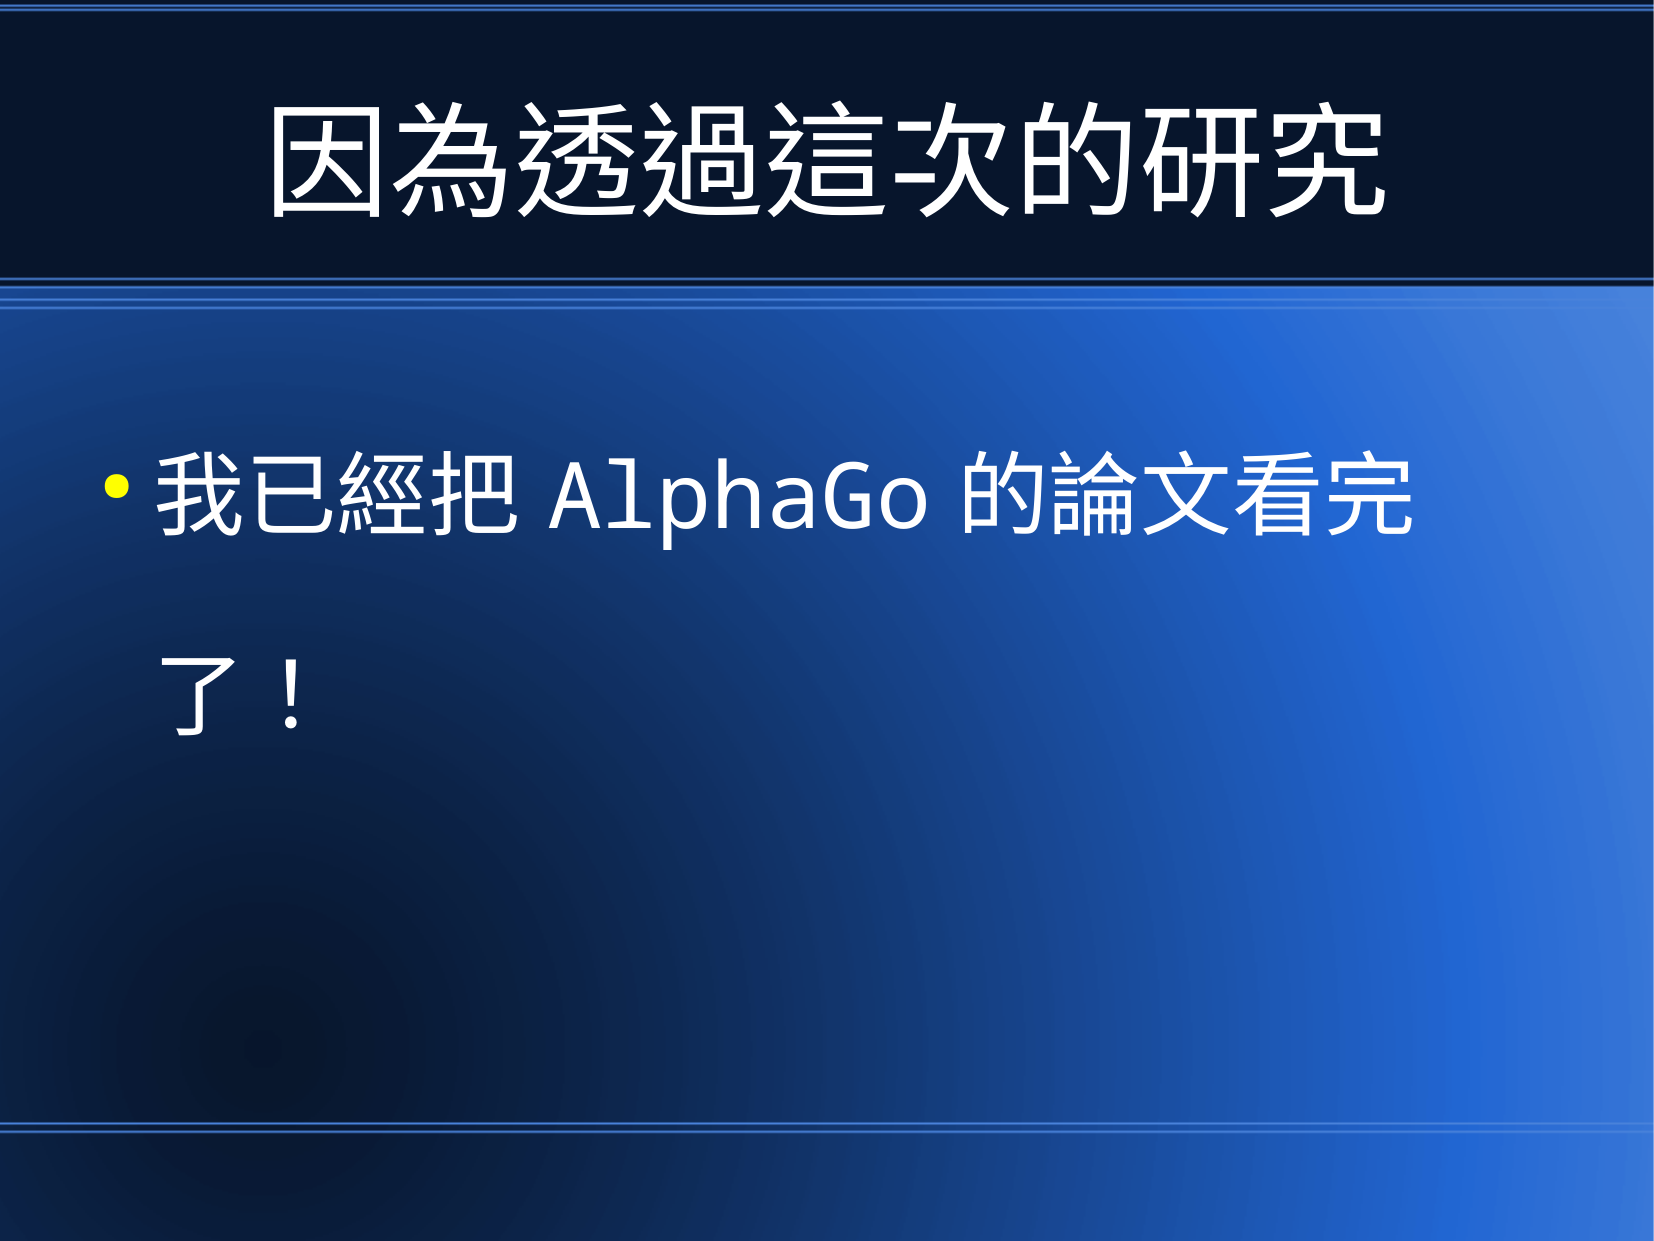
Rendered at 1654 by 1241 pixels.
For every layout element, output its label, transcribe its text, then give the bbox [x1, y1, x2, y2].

title 因為透過這次的研究 [82, 49, 1571, 257]
picture [0, 0, 1654, 1241]
list 我已經把AlphaGo的論文看完了！ [82, 355, 1571, 1241]
